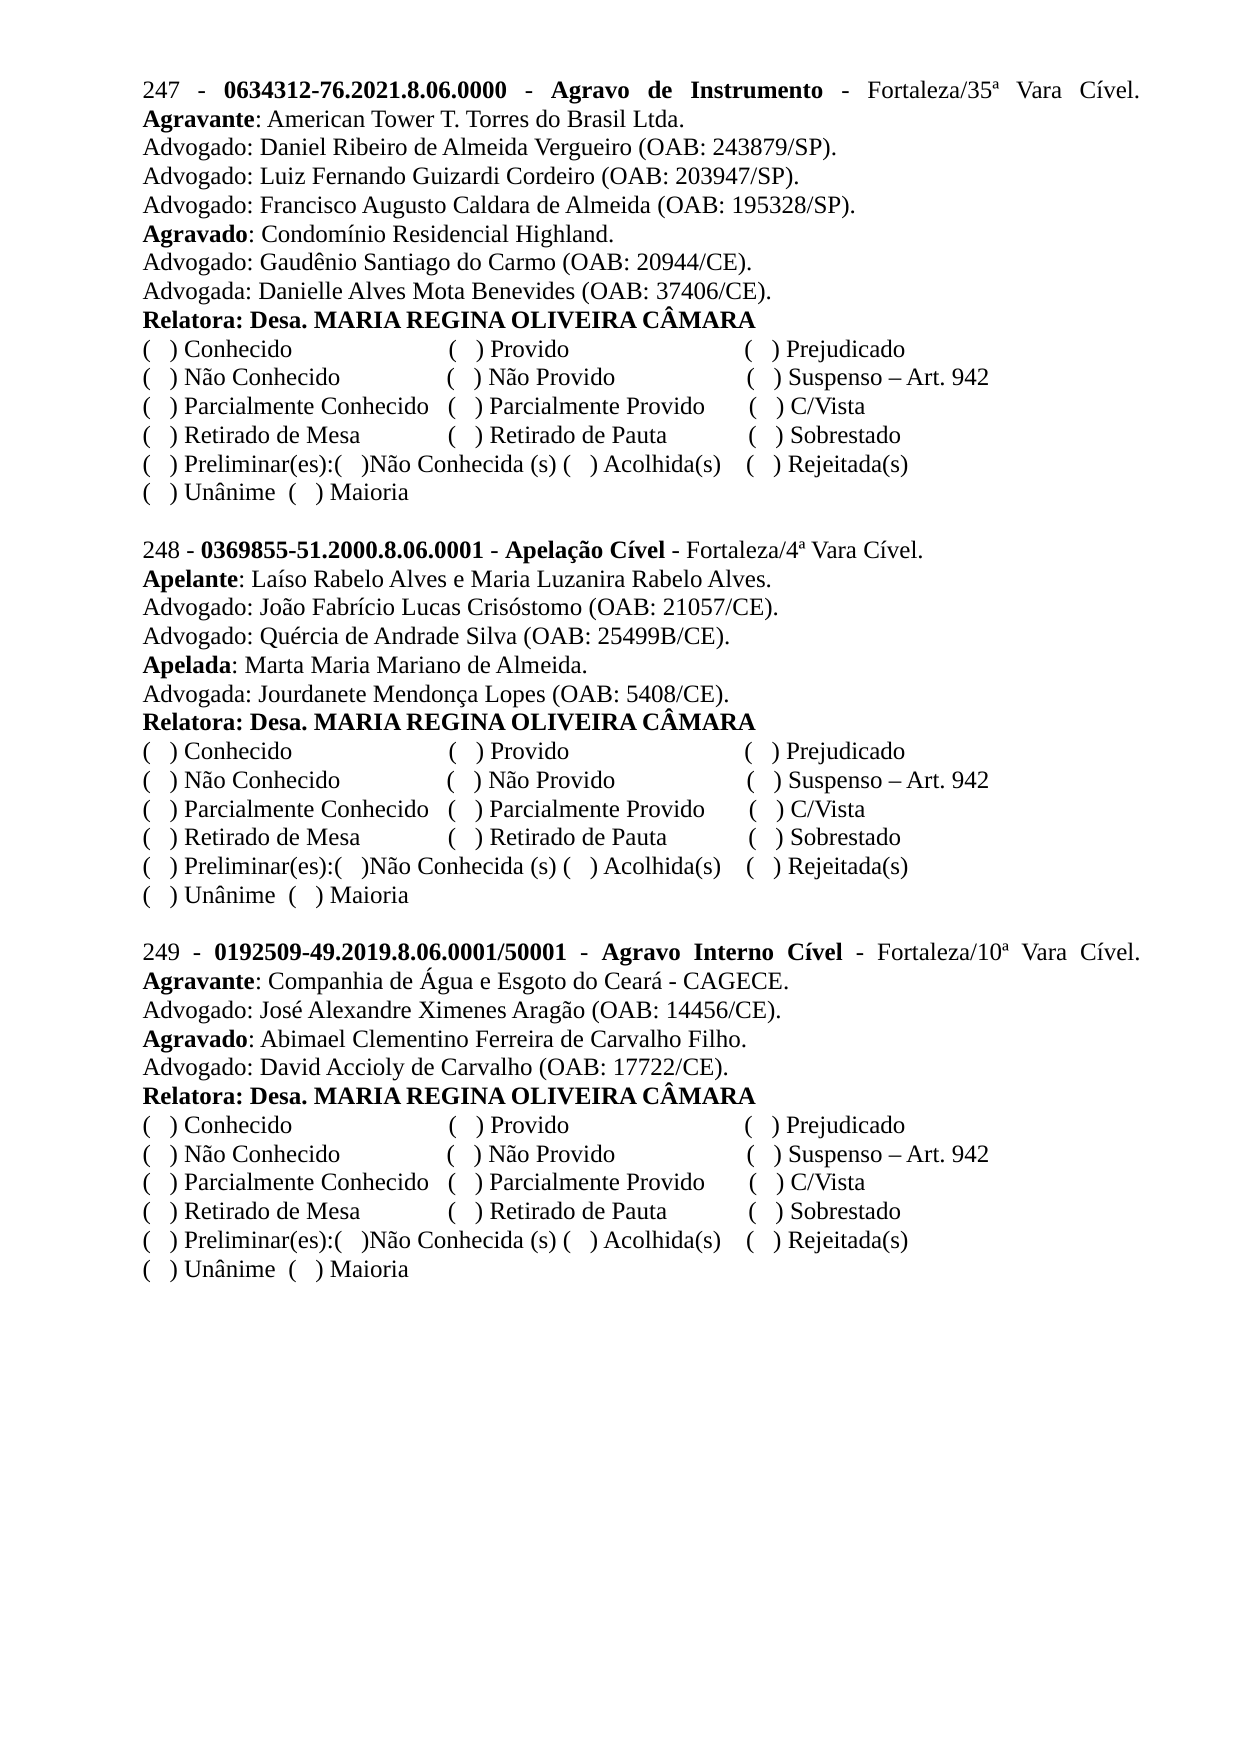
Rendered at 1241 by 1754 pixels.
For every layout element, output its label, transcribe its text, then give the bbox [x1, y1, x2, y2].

text Advogada: Danielle Alves Mota Benevides (OAB: 37406/CE). [142, 276, 1141, 305]
text Apelada: Marta Maria Mariano de Almeida. [142, 650, 1141, 679]
text ( ) Não Conhecido ( ) Não Provido ( ) Suspenso – Art. 942 [142, 765, 1158, 794]
text ( ) Preliminar(es):( )Não Conhecida (s) ( ) Acolhida(s) ( ) Rejeitada(s) [142, 851, 1158, 880]
text 249 - 0192509-49.2019.8.06.0001/50001 - Agravo Interno Cível - Fortaleza/10ª Vara Cível. Agravante: Companhia de Água e Esgoto do Ceará - CAGECE. [142, 937, 1141, 995]
text Apelante: Laíso Rabelo Alves e Maria Luzanira Rabelo Alves. [142, 564, 1141, 592]
text ( ) Retirado de Mesa ( ) Retirado de Pauta ( ) Sobrestado [142, 1196, 1158, 1225]
text ( ) Preliminar(es):( )Não Conhecida (s) ( ) Acolhida(s) ( ) Rejeitada(s) [142, 1225, 1158, 1254]
text Relatora: Desa. MARIA REGINA OLIVEIRA CÂMARA [142, 1081, 1141, 1110]
text ( ) Unânime ( ) Maioria [142, 1254, 1158, 1282]
text ( ) Parcialmente Conhecido ( ) Parcialmente Provido ( ) C/Vista [142, 1167, 1158, 1196]
text Advogada: Jourdanete Mendonça Lopes (OAB: 5408/CE). [142, 679, 1141, 707]
text 248 - 0369855-51.2000.8.06.0001 - Apelação Cível - Fortaleza/4ª Vara Cível. [142, 535, 1141, 564]
text ( ) Unânime ( ) Maioria [142, 477, 1158, 506]
text ( ) Conhecido ( ) Provido ( ) Prejudicado [142, 1110, 1141, 1139]
text Advogado: Daniel Ribeiro de Almeida Vergueiro (OAB: 243879/SP). [142, 132, 1141, 161]
text Advogado: Gaudênio Santiago do Carmo (OAB: 20944/CE). [142, 247, 1141, 276]
text ( ) Unânime ( ) Maioria [142, 880, 1158, 909]
text Advogado: João Fabrício Lucas Crisóstomo (OAB: 21057/CE). [142, 592, 1141, 621]
text Relatora: Desa. MARIA REGINA OLIVEIRA CÂMARA [142, 707, 1141, 736]
text ( ) Parcialmente Conhecido ( ) Parcialmente Provido ( ) C/Vista [142, 794, 1158, 822]
text Advogado: José Alexandre Ximenes Aragão (OAB: 14456/CE). [142, 995, 1141, 1024]
text ( ) Conhecido ( ) Provido ( ) Prejudicado [142, 334, 1141, 362]
text ( ) Parcialmente Conhecido ( ) Parcialmente Provido ( ) C/Vista [142, 391, 1158, 420]
text Relatora: Desa. MARIA REGINA OLIVEIRA CÂMARA [142, 305, 1141, 334]
text Advogado: Luiz Fernando Guizardi Cordeiro (OAB: 203947/SP). [142, 161, 1141, 190]
text Advogado: David Accioly de Carvalho (OAB: 17722/CE). [142, 1052, 1141, 1081]
text ( ) Preliminar(es):( )Não Conhecida (s) ( ) Acolhida(s) ( ) Rejeitada(s) [142, 449, 1158, 477]
text Advogado: Quércia de Andrade Silva (OAB: 25499B/CE). [142, 621, 1141, 650]
text ( ) Não Conhecido ( ) Não Provido ( ) Suspenso – Art. 942 [142, 362, 1158, 391]
text 247 - 0634312-76.2021.8.06.0000 - Agravo de Instrumento - Fortaleza/35ª Vara Cível. Agravante: American Tower T. Torres do Brasil Ltda. [142, 75, 1141, 132]
text Advogado: Francisco Augusto Caldara de Almeida (OAB: 195328/SP). [142, 190, 1141, 219]
text ( ) Retirado de Mesa ( ) Retirado de Pauta ( ) Sobrestado [142, 420, 1158, 449]
text ( ) Conhecido ( ) Provido ( ) Prejudicado [142, 736, 1141, 765]
text ( ) Não Conhecido ( ) Não Provido ( ) Suspenso – Art. 942 [142, 1139, 1158, 1167]
text Agravado: Condomínio Residencial Highland. [142, 219, 1141, 247]
text Agravado: Abimael Clementino Ferreira de Carvalho Filho. [142, 1024, 1141, 1052]
text ( ) Retirado de Mesa ( ) Retirado de Pauta ( ) Sobrestado [142, 822, 1158, 851]
